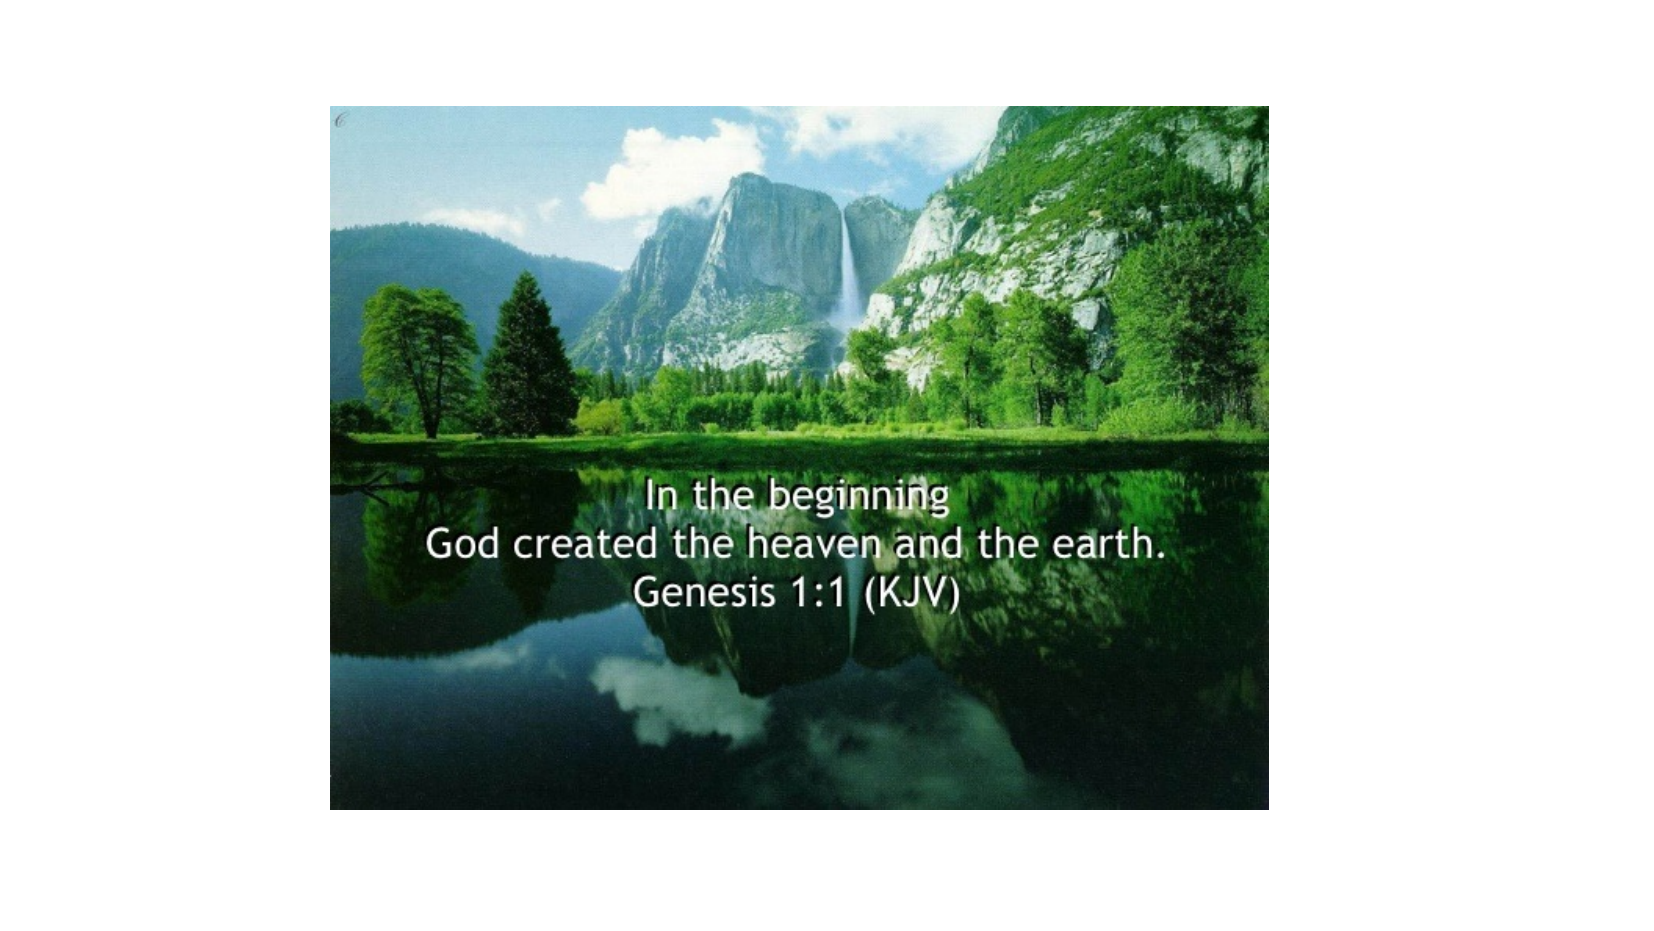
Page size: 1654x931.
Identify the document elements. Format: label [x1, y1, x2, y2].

picture [330, 106, 1269, 810]
